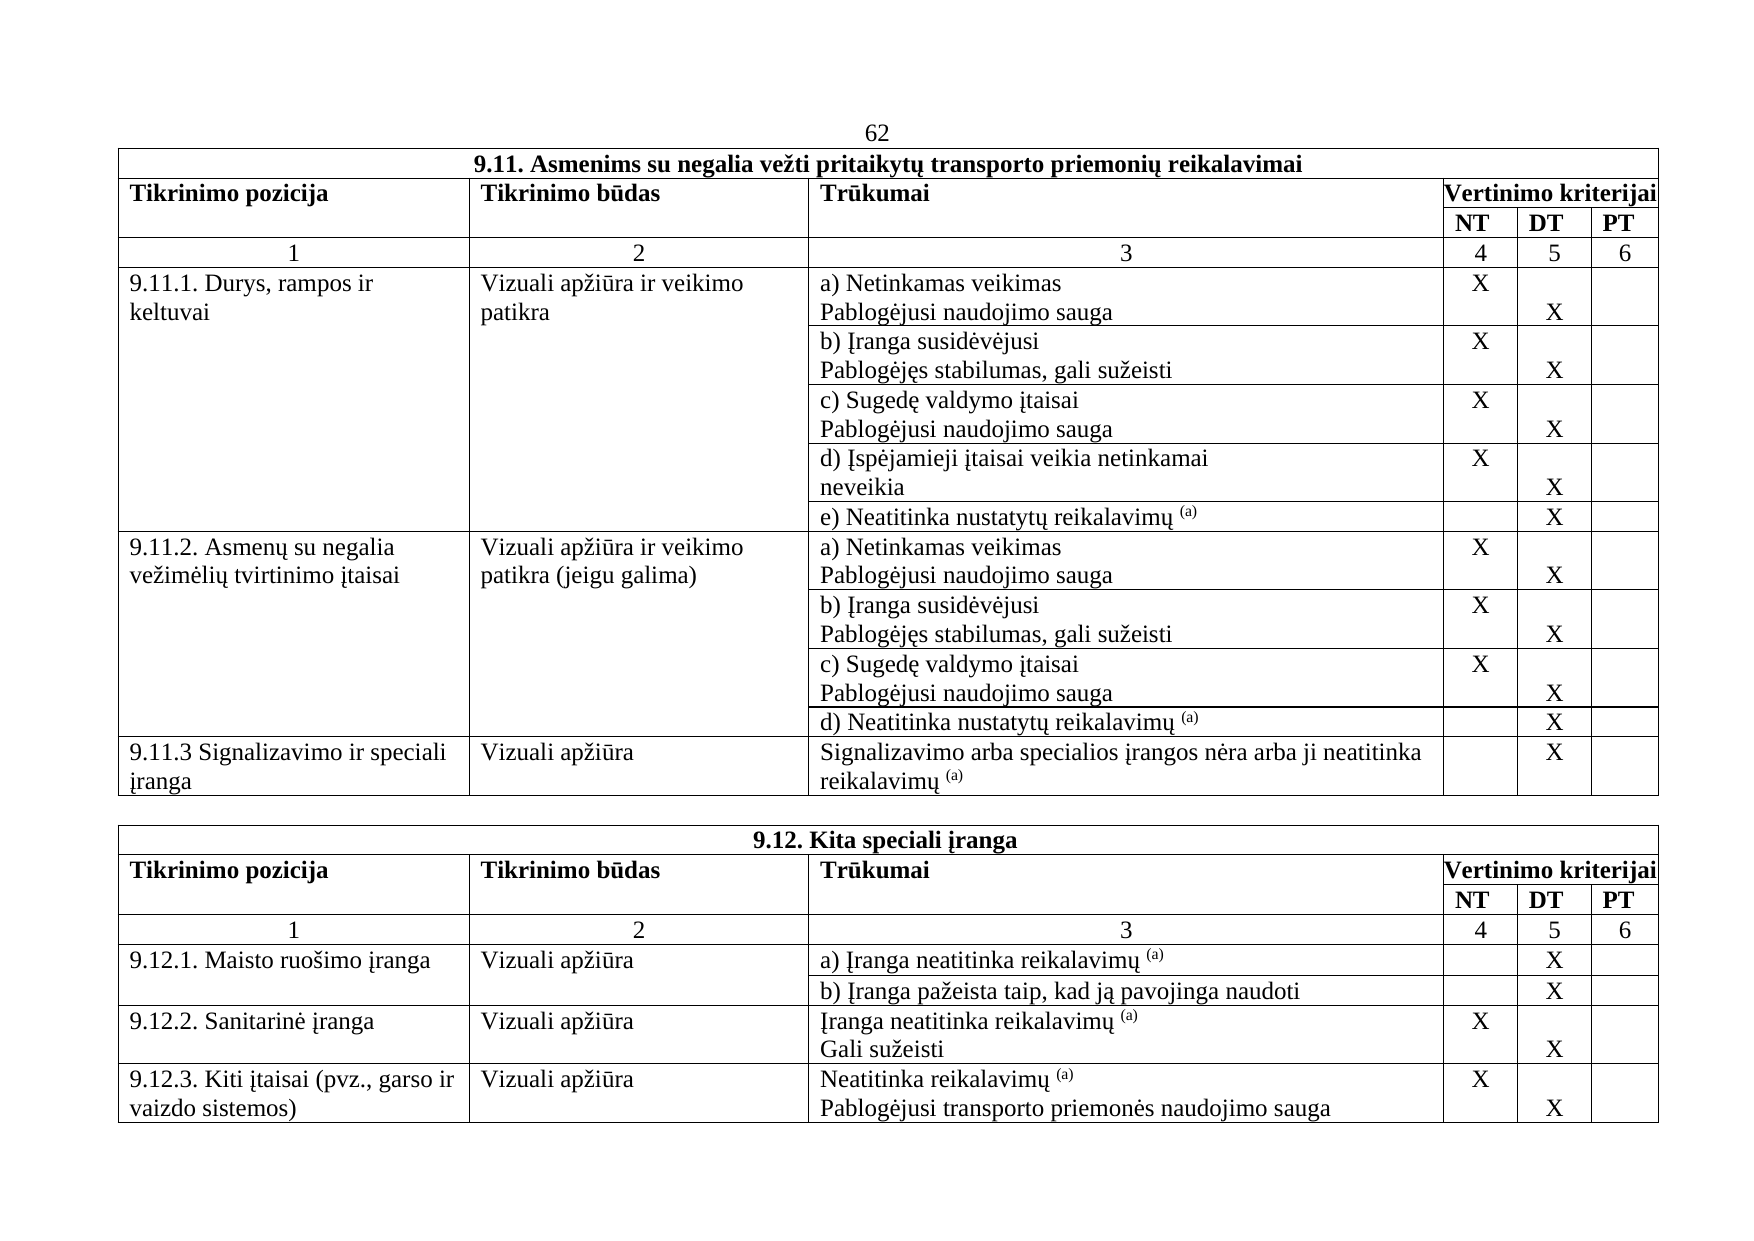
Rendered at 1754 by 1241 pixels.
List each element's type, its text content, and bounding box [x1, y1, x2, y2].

table_cell X [1518, 1006, 1591, 1063]
table_cell X [1444, 444, 1517, 501]
table_cell Vizuali apžiūra [470, 1006, 808, 1063]
table_cell X [1518, 976, 1591, 1005]
table_cell 2 [470, 238, 808, 267]
table_cell [1592, 737, 1658, 795]
table_cell [1592, 268, 1658, 325]
table_cell d) Neatitinka nustatytų reikalavimų (a) [809, 708, 1443, 736]
table_cell 9.11.1. Durys, rampos ir keltuvai [119, 268, 469, 531]
table_cell d) Įspėjamieji įtaisai veikia netinkamai neveikia [809, 444, 1443, 501]
table_cell Įranga neatitinka reikalavimų (a) Gali sužeisti [809, 1006, 1443, 1063]
table_cell X [1444, 1006, 1517, 1063]
table_cell b) Įranga pažeista taip, kad ją pavojinga naudoti [809, 976, 1443, 1005]
table_cell Tikrinimo pozicija [119, 855, 469, 914]
table_cell DT [1518, 208, 1591, 237]
table_cell X [1518, 945, 1591, 975]
table_cell [1444, 708, 1517, 736]
table_cell [1592, 590, 1658, 648]
table_cell Vizuali apžiūra [470, 737, 808, 795]
table_cell [1592, 385, 1658, 442]
table_cell X [1444, 326, 1517, 384]
table_cell [1592, 326, 1658, 384]
table_cell X [1518, 737, 1591, 795]
table_cell Tikrinimo būdas [470, 855, 808, 914]
table_cell c) Sugedę valdymo įtaisai Pablogėjusi naudojimo sauga [809, 649, 1443, 706]
table_cell Trūkumai [809, 855, 1443, 914]
table_cell Tikrinimo pozicija [119, 179, 469, 237]
table_cell [1592, 649, 1658, 706]
table_cell Vizuali apžiūra [470, 945, 808, 1005]
table_cell Vertinimo kriterijai [1444, 179, 1658, 207]
table_cell X [1444, 649, 1517, 706]
table_cell PT [1592, 885, 1658, 914]
table_cell a) Netinkamas veikimas Pablogėjusi naudojimo sauga [809, 532, 1443, 589]
table_cell [1592, 945, 1658, 975]
table_cell X [1518, 502, 1591, 531]
table_cell a) Įranga neatitinka reikalavimų (a) [809, 945, 1443, 975]
table_cell [1592, 444, 1658, 501]
table_cell X [1518, 532, 1591, 589]
table_cell X [1518, 590, 1591, 648]
table_cell [1592, 502, 1658, 531]
table_cell X [1444, 1064, 1517, 1122]
table_cell 9.12.1. Maisto ruošimo įranga [119, 945, 469, 1005]
table_cell c) Sugedę valdymo įtaisai Pablogėjusi naudojimo sauga [809, 385, 1443, 442]
table_cell 4 [1444, 238, 1517, 267]
table_cell Trūkumai [809, 179, 1443, 237]
table_cell b) Įranga susidėvėjusi Pablogėjęs stabilumas, gali sužeisti [809, 590, 1443, 648]
table_cell NT [1444, 208, 1517, 237]
table_cell X [1518, 385, 1591, 442]
table_cell 6 [1592, 915, 1658, 944]
table_cell 3 [809, 238, 1443, 267]
table_cell 9.11.2. Asmenų su negalia vežimėlių tvirtinimo įtaisai [119, 532, 469, 736]
table_cell X [1518, 1064, 1591, 1122]
table_cell 5 [1518, 915, 1591, 944]
table_cell Neatitinka reikalavimų (a) Pablogėjusi transporto priemonės naudojimo sauga [809, 1064, 1443, 1122]
table_cell 6 [1592, 238, 1658, 267]
table_header 9.12. Kita speciali įranga [119, 826, 1658, 854]
table_cell X [1518, 708, 1591, 736]
table_cell [1592, 708, 1658, 736]
table_cell 4 [1444, 915, 1517, 944]
table_cell [1444, 976, 1517, 1005]
table_cell Vizuali apžiūra [470, 1064, 808, 1122]
table_cell 9.11.3 Signalizavimo ir speciali įranga [119, 737, 469, 795]
table_cell b) Įranga susidėvėjusi Pablogėjęs stabilumas, gali sužeisti [809, 326, 1443, 384]
table_cell X [1518, 649, 1591, 706]
table_cell Vizuali apžiūra ir veikimo patikra (jeigu galima) [470, 532, 808, 736]
table_cell [1444, 945, 1517, 975]
table_cell Vizuali apžiūra ir veikimo patikra [470, 268, 808, 531]
table_cell [1444, 502, 1517, 531]
table_cell X [1444, 532, 1517, 589]
table_cell PT [1592, 208, 1658, 237]
table_cell 1 [119, 915, 469, 944]
table_cell 9.12.3. Kiti įtaisai (pvz., garso ir vaizdo sistemos) [119, 1064, 469, 1122]
table_cell X [1444, 268, 1517, 325]
table_cell [1592, 976, 1658, 1005]
table_cell X [1444, 590, 1517, 648]
table_cell 9.12.2. Sanitarinė įranga [119, 1006, 469, 1063]
table_cell e) Neatitinka nustatytų reikalavimų (a) [809, 502, 1443, 531]
table_cell a) Netinkamas veikimas Pablogėjusi naudojimo sauga [809, 268, 1443, 325]
table_cell 5 [1518, 238, 1591, 267]
table_cell [1592, 1064, 1658, 1122]
table_cell [1592, 532, 1658, 589]
table_cell 1 [119, 238, 469, 267]
table_cell Vertinimo kriterijai [1444, 855, 1658, 884]
table_cell [1444, 737, 1517, 795]
table_cell 3 [809, 915, 1443, 944]
table_cell NT [1444, 885, 1517, 914]
table_header 9.11. Asmenims su negalia vežti pritaikytų transporto priemonių reikalavimai [119, 149, 1658, 177]
table_cell 2 [470, 915, 808, 944]
table_cell Signalizavimo arba specialios įrangos nėra arba ji neatitinka reikalavimų (a) [809, 737, 1443, 795]
table_cell Tikrinimo būdas [470, 179, 808, 237]
table_cell X [1518, 268, 1591, 325]
table_cell [1592, 1006, 1658, 1063]
table_cell X [1444, 385, 1517, 442]
table_cell X [1518, 444, 1591, 501]
table_cell DT [1518, 885, 1591, 914]
table_cell X [1518, 326, 1591, 384]
